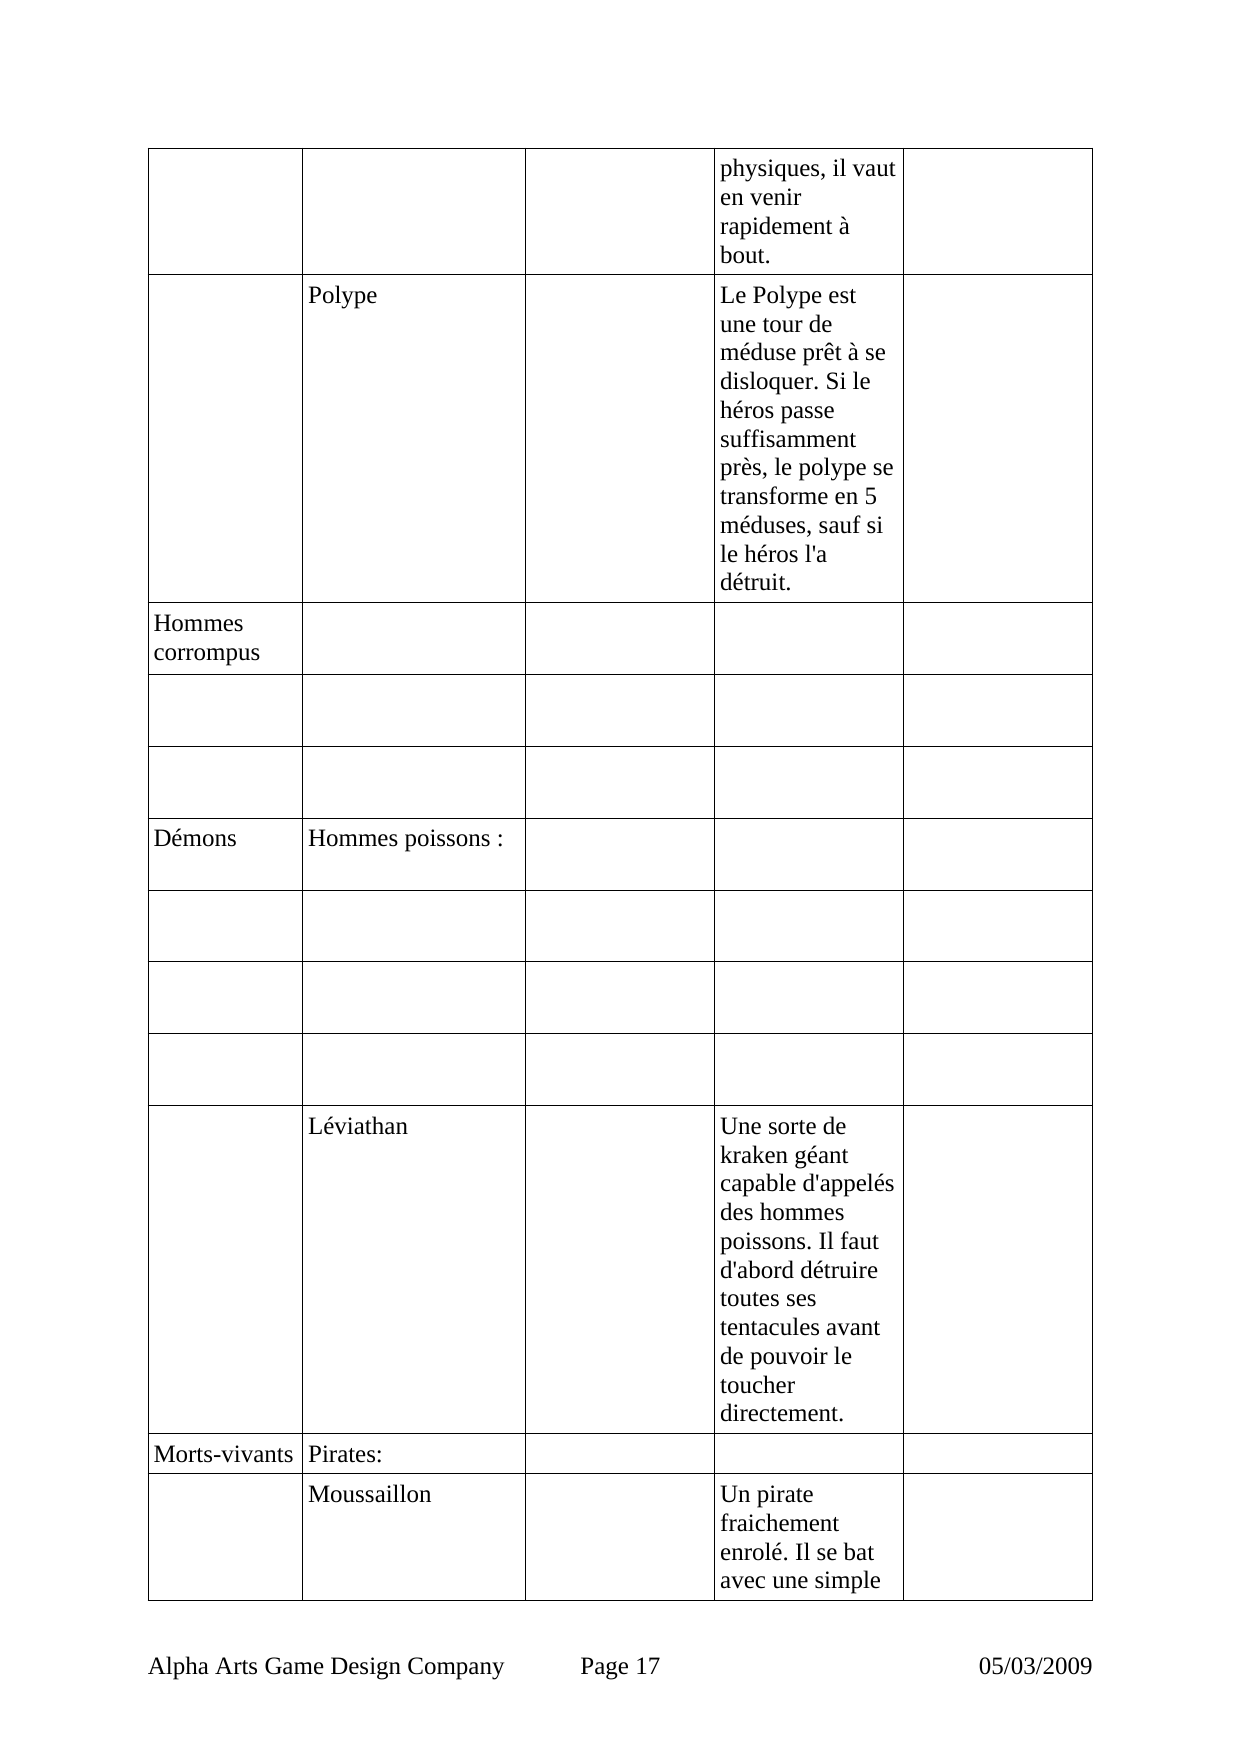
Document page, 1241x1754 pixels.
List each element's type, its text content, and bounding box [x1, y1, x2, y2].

table_cell [149, 149, 302, 274]
table_cell [526, 1434, 714, 1473]
table_cell [904, 1434, 1092, 1473]
table_cell Le Polype est une tour de méduse prêt à se disloquer. Si le héros passe suffisamment près, le polype se transforme en 5 méduses, sauf si le héros l'a détruit. [715, 275, 903, 602]
table_cell [904, 747, 1092, 818]
table_cell physiques, il vaut en venir rapidement à bout. [715, 149, 903, 274]
table_cell Démons [149, 819, 302, 889]
table_cell [904, 603, 1092, 674]
table_cell [904, 1034, 1092, 1105]
table_cell [303, 675, 525, 746]
table_cell Un pirate fraichement enrolé. Il se bat avec une simple [715, 1474, 903, 1600]
table_cell [303, 747, 525, 818]
table_cell [149, 1106, 302, 1433]
table_cell [149, 891, 302, 961]
table_cell [715, 819, 903, 889]
table_cell [715, 747, 903, 818]
table_cell [904, 149, 1092, 274]
table_cell Morts-vivants [149, 1434, 302, 1473]
table_cell [526, 747, 714, 818]
table_cell [715, 1434, 903, 1473]
table_cell [526, 603, 714, 674]
table_cell Une sorte de kraken géant capable d'appelés des hommes poissons. Il faut d'abord détruire toutes ses tentacules avant de pouvoir le toucher directement. [715, 1106, 903, 1433]
table_cell [526, 962, 714, 1033]
table_cell [149, 1474, 302, 1600]
table_cell [715, 891, 903, 961]
table_cell Hommes poissons : [303, 819, 525, 889]
table_cell [904, 1106, 1092, 1433]
table_cell [526, 275, 714, 602]
table_cell [303, 1034, 525, 1105]
table_cell [526, 675, 714, 746]
table_cell [904, 819, 1092, 889]
table_cell [149, 747, 302, 818]
table_cell [149, 275, 302, 602]
table_cell [715, 962, 903, 1033]
table_cell [149, 675, 302, 746]
table_cell Moussaillon [303, 1474, 525, 1600]
table_cell [303, 603, 525, 674]
table_cell [526, 891, 714, 961]
table_cell [303, 962, 525, 1033]
table_cell [526, 1106, 714, 1433]
table_cell [526, 819, 714, 889]
table_cell [904, 1474, 1092, 1600]
table_cell [904, 891, 1092, 961]
table_cell [303, 891, 525, 961]
table_cell [526, 1034, 714, 1105]
table_cell [715, 1034, 903, 1105]
table_cell Pirates: [303, 1434, 525, 1473]
table_cell Hommes corrompus [149, 603, 302, 674]
table_cell [303, 149, 525, 274]
table_cell [526, 1474, 714, 1600]
table_cell [904, 962, 1092, 1033]
table_cell [715, 675, 903, 746]
table_cell [526, 149, 714, 274]
table_cell Polype [303, 275, 525, 602]
table_cell [904, 275, 1092, 602]
table_cell Léviathan [303, 1106, 525, 1433]
table_cell [715, 603, 903, 674]
table_cell [149, 962, 302, 1033]
table_cell [904, 675, 1092, 746]
table_cell [149, 1034, 302, 1105]
